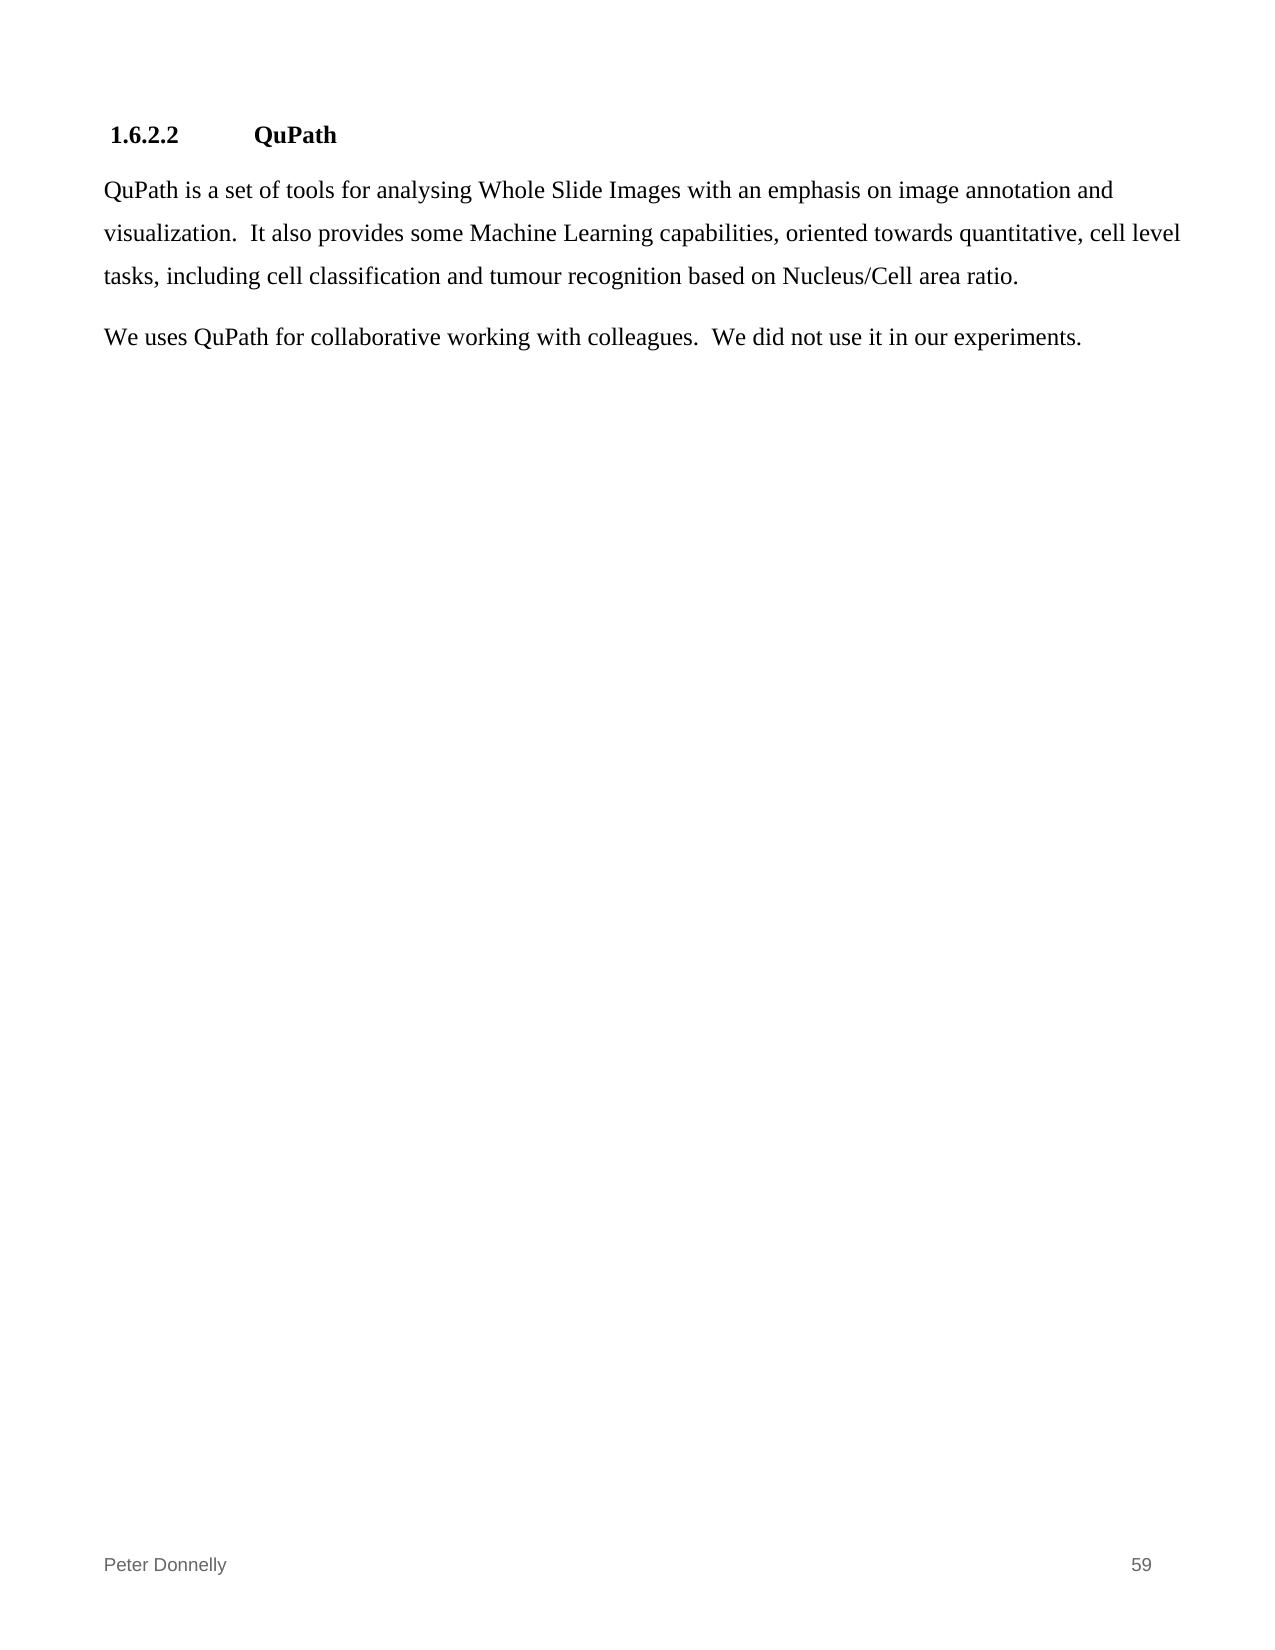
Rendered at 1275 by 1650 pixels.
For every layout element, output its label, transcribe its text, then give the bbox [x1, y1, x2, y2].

text QuPath is a set of tools for analysing Whole Slide Images with an emphasis on image annotation and visualization. It also provides some Machine Learning capabilities, oriented towards quantitative, cell level tasks, including cell classification and tumour recognition based on Nucleus/Cell area ratio. [103, 175, 1181, 290]
text We uses QuPath for collaborative working with colleagues. We did not use it in our experiments. [103, 322, 1181, 351]
subtitle QuPath [103, 120, 1181, 148]
